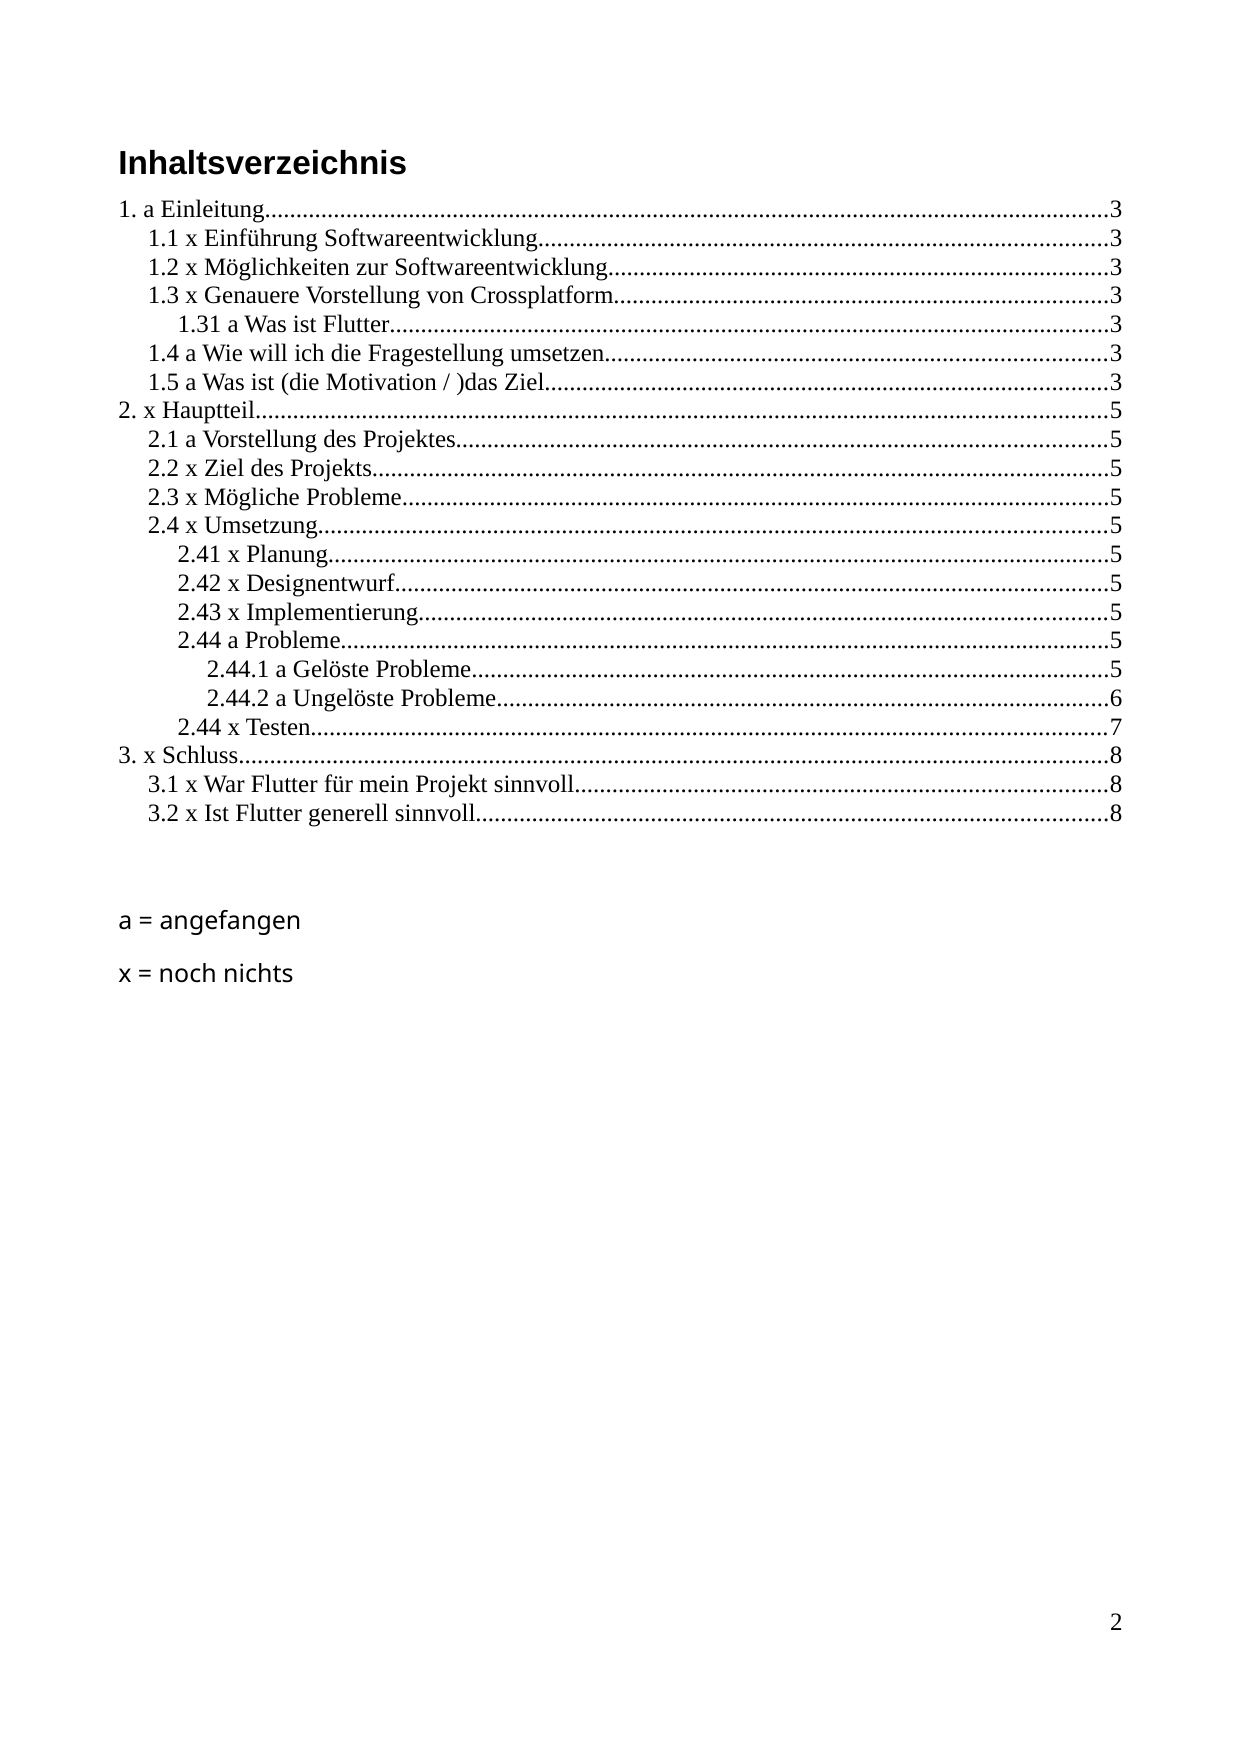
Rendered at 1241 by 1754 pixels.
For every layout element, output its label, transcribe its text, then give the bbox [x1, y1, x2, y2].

text 2.1 a Vorstellung des Projektes 5 [148, 424, 1122, 453]
text 3.2 x Ist Flutter generell sinnvoll 8 [148, 798, 1122, 827]
text 2.43 x Implementierung 5 [177, 597, 1122, 625]
text 1.5 a Was ist (die Motivation / )das Ziel 3 [148, 367, 1122, 395]
text 2.44.1 a Gelöste Probleme 5 [207, 654, 1122, 683]
text 2.44 x Testen 7 [177, 712, 1122, 740]
text 1.2 x Möglichkeiten zur Softwareentwicklung 3 [148, 252, 1122, 280]
text 1.1 x Einführung Softwareentwicklung 3 [148, 223, 1122, 252]
text 1.3 x Genauere Vorstellung von Crossplatform 3 [148, 280, 1122, 309]
text 3.1 x War Flutter für mein Projekt sinnvoll 8 [148, 769, 1122, 798]
text 2.3 x Mögliche Probleme 5 [148, 482, 1122, 510]
text 1.4 a Wie will ich die Fragestellung umsetzen 3 [148, 338, 1122, 367]
text x = noch nichts [118, 956, 1122, 990]
text 1. a Einleitung 3 [118, 194, 1122, 223]
text 2.42 x Designentwurf 5 [177, 568, 1122, 597]
text 2.44 a Probleme 5 [177, 625, 1122, 654]
text 2. x Hauptteil 5 [118, 395, 1122, 424]
text 1.31 a Was ist Flutter 3 [177, 309, 1122, 338]
text a = angefangen [118, 902, 1122, 936]
subtitle Inhaltsverzeichnis [118, 143, 1122, 182]
text 2.41 x Planung 5 [177, 539, 1122, 568]
text 2.2 x Ziel des Projekts 5 [148, 453, 1122, 482]
text 2.4 x Umsetzung 5 [148, 510, 1122, 539]
text 3. x Schluss 8 [118, 740, 1122, 769]
text 2.44.2 a Ungelöste Probleme 6 [207, 683, 1122, 712]
